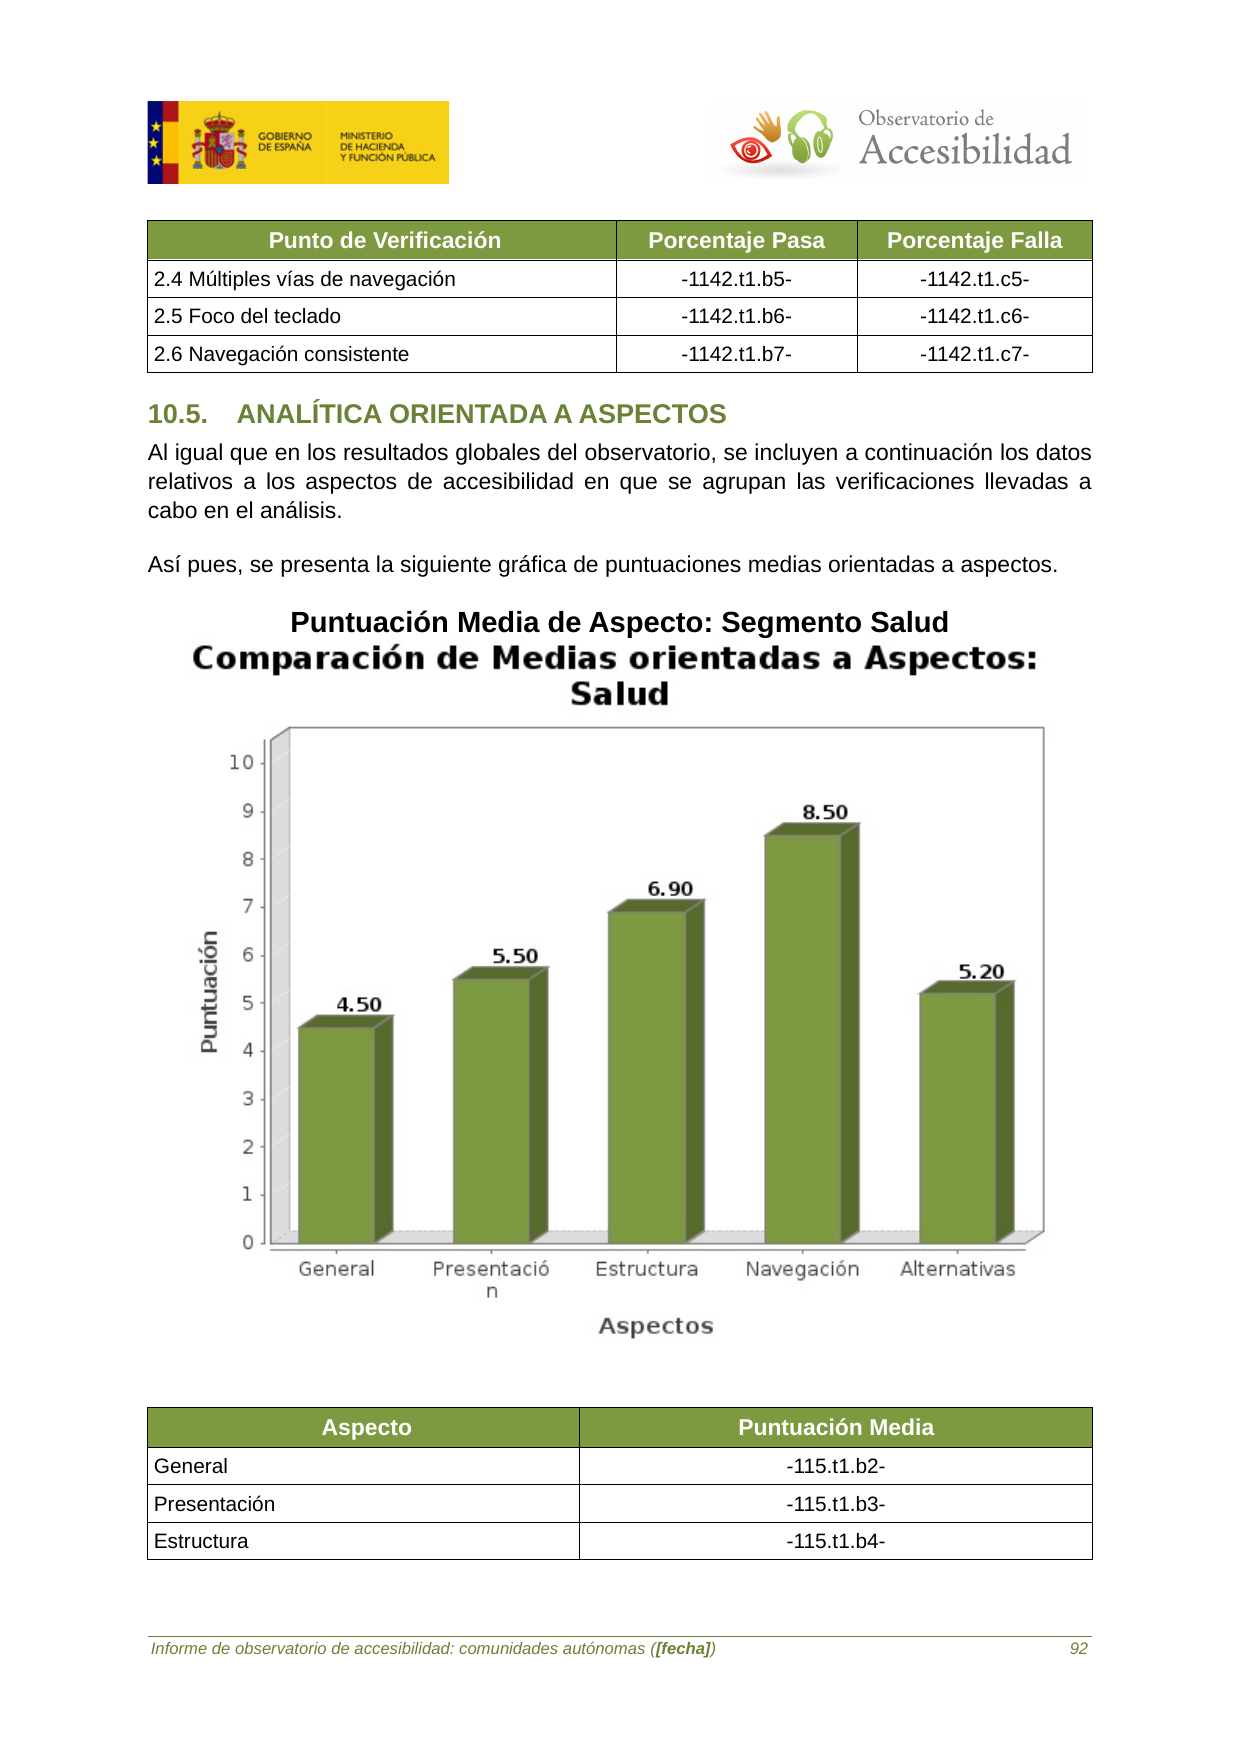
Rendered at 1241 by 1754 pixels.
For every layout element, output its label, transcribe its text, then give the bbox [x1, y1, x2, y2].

table_cell Estructura [148, 1523, 579, 1559]
table_cell 2.5 Foco del teclado [148, 298, 616, 334]
table_cell -1142.t1.b6- [617, 298, 857, 334]
text Así pues, se presenta la siguiente gráfica de puntuaciones medias orientadas a aspectos. [148, 551, 1092, 577]
table_cell -1142.t1.b7- [617, 336, 857, 372]
table_cell General [148, 1448, 579, 1484]
table_cell -115.t1.b4- [580, 1523, 1092, 1559]
table_header Punto de Verificación [148, 221, 616, 259]
table_cell -115.t1.b3- [580, 1485, 1092, 1522]
table_cell -1142.t1.c7- [858, 336, 1092, 372]
text Al igual que en los resultados globales del observatorio, se incluyen a continuación los datos relativos a los aspectos de accesibilidad en que se agrupan las verificaciones llevadas a cabo en el análisis. [148, 439, 1092, 523]
table_cell 2.6 Navegación consistente [148, 336, 616, 372]
table_cell -1142.t1.c6- [858, 298, 1092, 334]
picture [178, 638, 1062, 1348]
text Puntuación Media de Aspecto: Segmento Salud [148, 604, 1092, 638]
table_header Porcentaje Falla [858, 221, 1092, 259]
table_cell Presentación [148, 1485, 579, 1522]
table_header Porcentaje Pasa [617, 221, 857, 259]
picture [147, 101, 450, 184]
subtitle Analítica orientada a aspectos [148, 398, 1092, 429]
picture [710, 101, 1086, 184]
table_header Aspecto [148, 1408, 579, 1447]
table_header Puntuación Media [580, 1408, 1092, 1447]
table_cell -1142.t1.b5- [617, 261, 857, 297]
table_cell 2.4 Múltiples vías de navegación [148, 261, 616, 297]
table_cell -115.t1.b2- [580, 1448, 1092, 1484]
table_cell -1142.t1.c5- [858, 261, 1092, 297]
